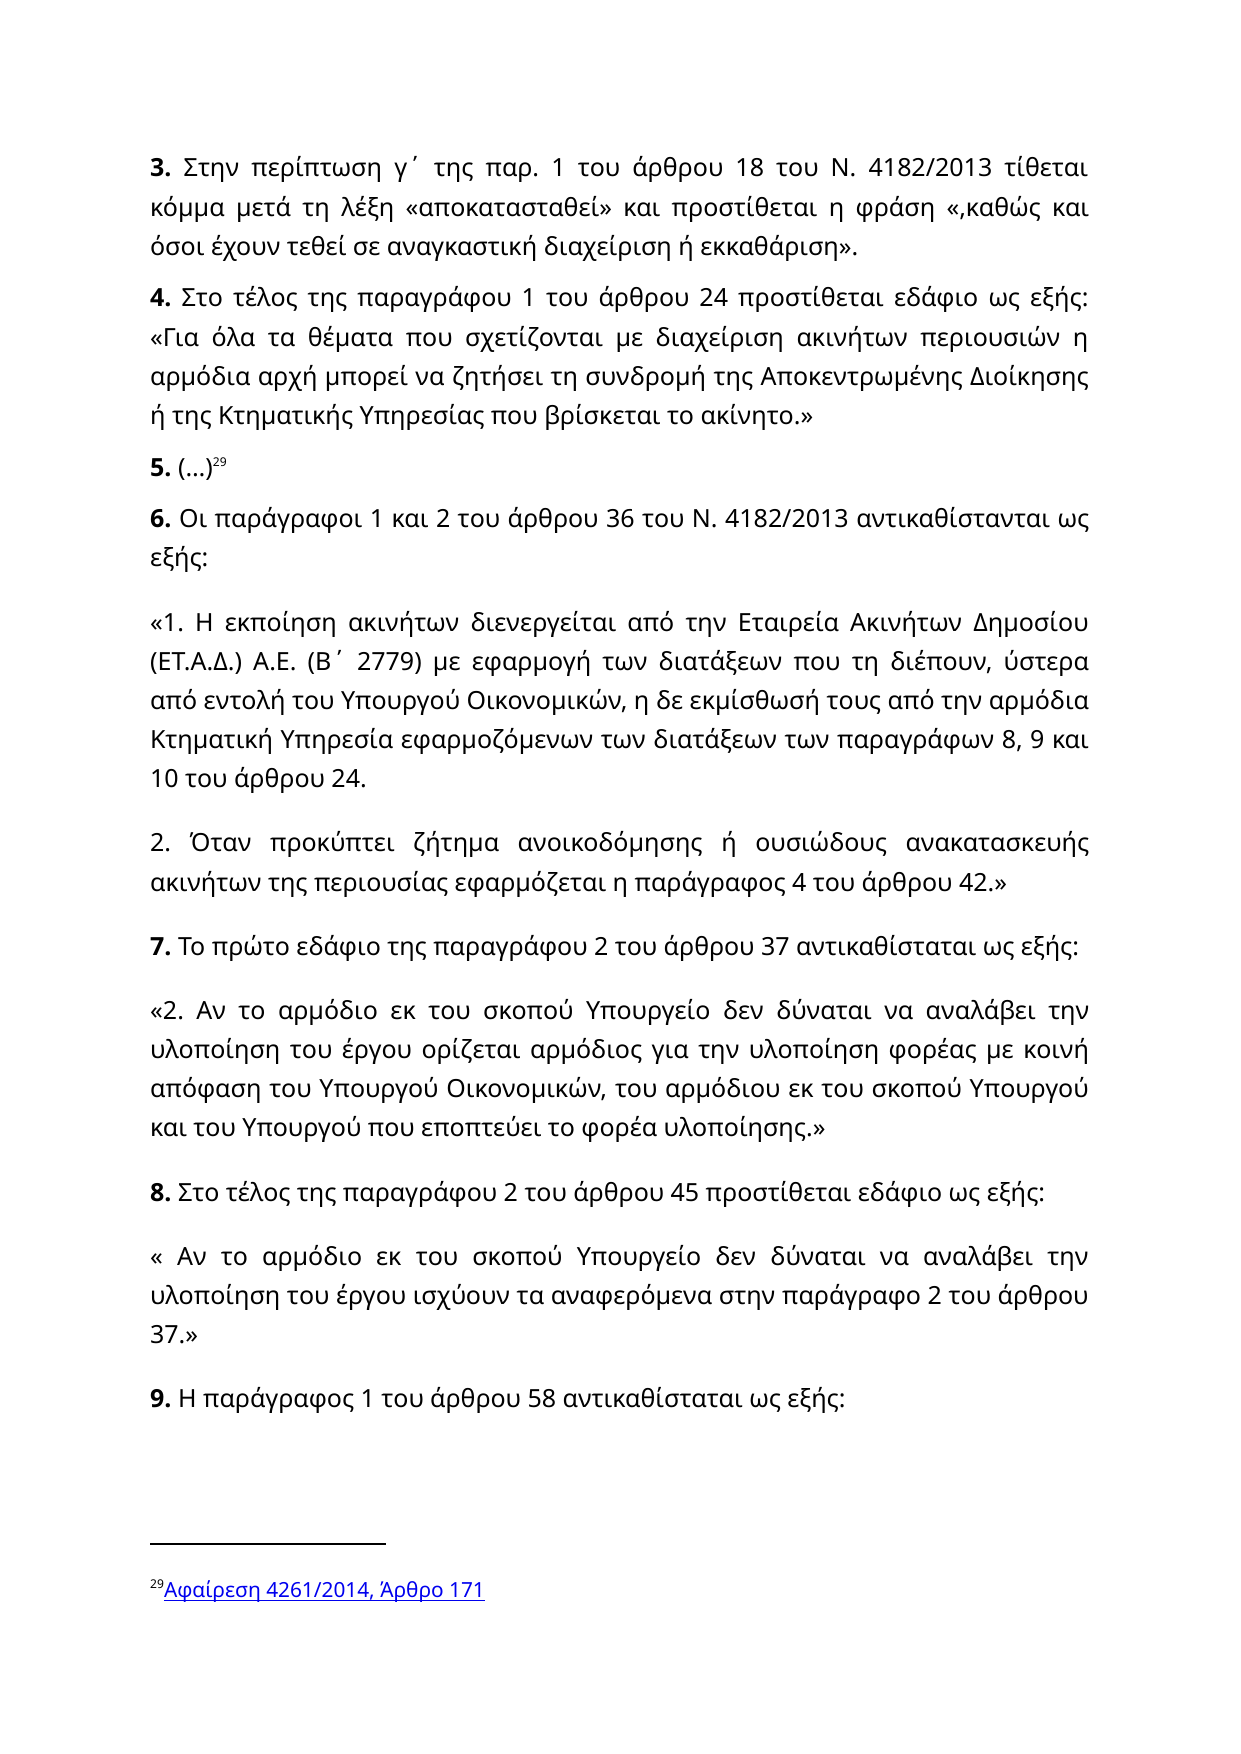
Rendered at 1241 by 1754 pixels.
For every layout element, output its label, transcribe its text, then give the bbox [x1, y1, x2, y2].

text « Αν το αρμόδιο εκ του σκοπού Υπουργείο δεν δύναται να αναλάβει την υλοποίηση του έργου ισχύουν τα αναφερόμενα στην παράγραφο 2 του άρθρου 37.» [150, 1238, 1090, 1351]
text 6. Οι παράγραφοι 1 και 2 του άρθρου 36 του Ν. 4182/2013 αντικαθίστανται ως εξής: [150, 501, 1090, 574]
text 7. Το πρώτο εδάφιο της παραγράφου 2 του άρθρου 37 αντικαθίσταται ως εξής: [150, 928, 1090, 962]
text Αφαίρεση 4261/2014, Άρθρο 171 [150, 1576, 1090, 1604]
text «2. Αν το αρμόδιο εκ του σκοπού Υπουργείο δεν δύναται να αναλάβει την υλοποίηση του έργου ορίζεται αρμόδιος για την υλοποίηση φορέας με κοινή απόφαση του Υπουργού Οικονομικών, του αρμόδιου εκ του σκοπού Υπουργού και του Υπουργού που εποπτεύει το φορέα υλοποίησης.» [150, 992, 1090, 1144]
text «1. Η εκποίηση ακινήτων διενεργείται από την Εταιρεία Ακινήτων Δημοσίου (ΕΤ.Α.Δ.) Α.Ε. (Β΄ 2779) με εφαρμογή των διατάξεων που τη διέπουν, ύστερα από εντολή του Υπουργού Οικονομικών, η δε εκμίσθωσή τους από την αρμόδια Κτηματική Υπηρεσία εφαρμοζόμενων των διατάξεων των παραγράφων 8, 9 και 10 του άρθρου 24. [150, 604, 1090, 795]
text 9. Η παράγραφος 1 του άρθρου 58 αντικαθίσταται ως εξής: [150, 1381, 1090, 1415]
text 3. Στην περίπτωση γ΄ της παρ. 1 του άρθρου 18 του Ν. 4182/2013 τίθεται κόμμα μετά τη λέξη «αποκατασταθεί» και προστίθεται η φράση «,καθώς και όσοι έχουν τεθεί σε αναγκαστική διαχείριση ή εκκαθάριση». [150, 150, 1090, 262]
text 5. (…) [150, 449, 1090, 483]
text 2. Όταν προκύπτει ζήτημα ανοικοδόμησης ή ουσιώδους ανακατασκευής ακινήτων της περιουσίας εφαρμόζεται η παράγραφος 4 του άρθρου 42.» [150, 825, 1090, 898]
text 4. Στο τέλος της παραγράφου 1 του άρθρου 24 προστίθεται εδάφιο ως εξής: «Για όλα τα θέματα που σχετίζονται με διαχείριση ακινήτων περιουσιών η αρμόδια αρχή μπορεί να ζητήσει τη συνδρομή της Αποκεντρωμένης Διοίκησης ή της Κτηματικής Υπηρεσίας που βρίσκεται το ακίνητο.» [150, 280, 1090, 432]
text 8. Στο τέλος της παραγράφου 2 του άρθρου 45 προστίθεται εδάφιο ως εξής: [150, 1174, 1090, 1208]
